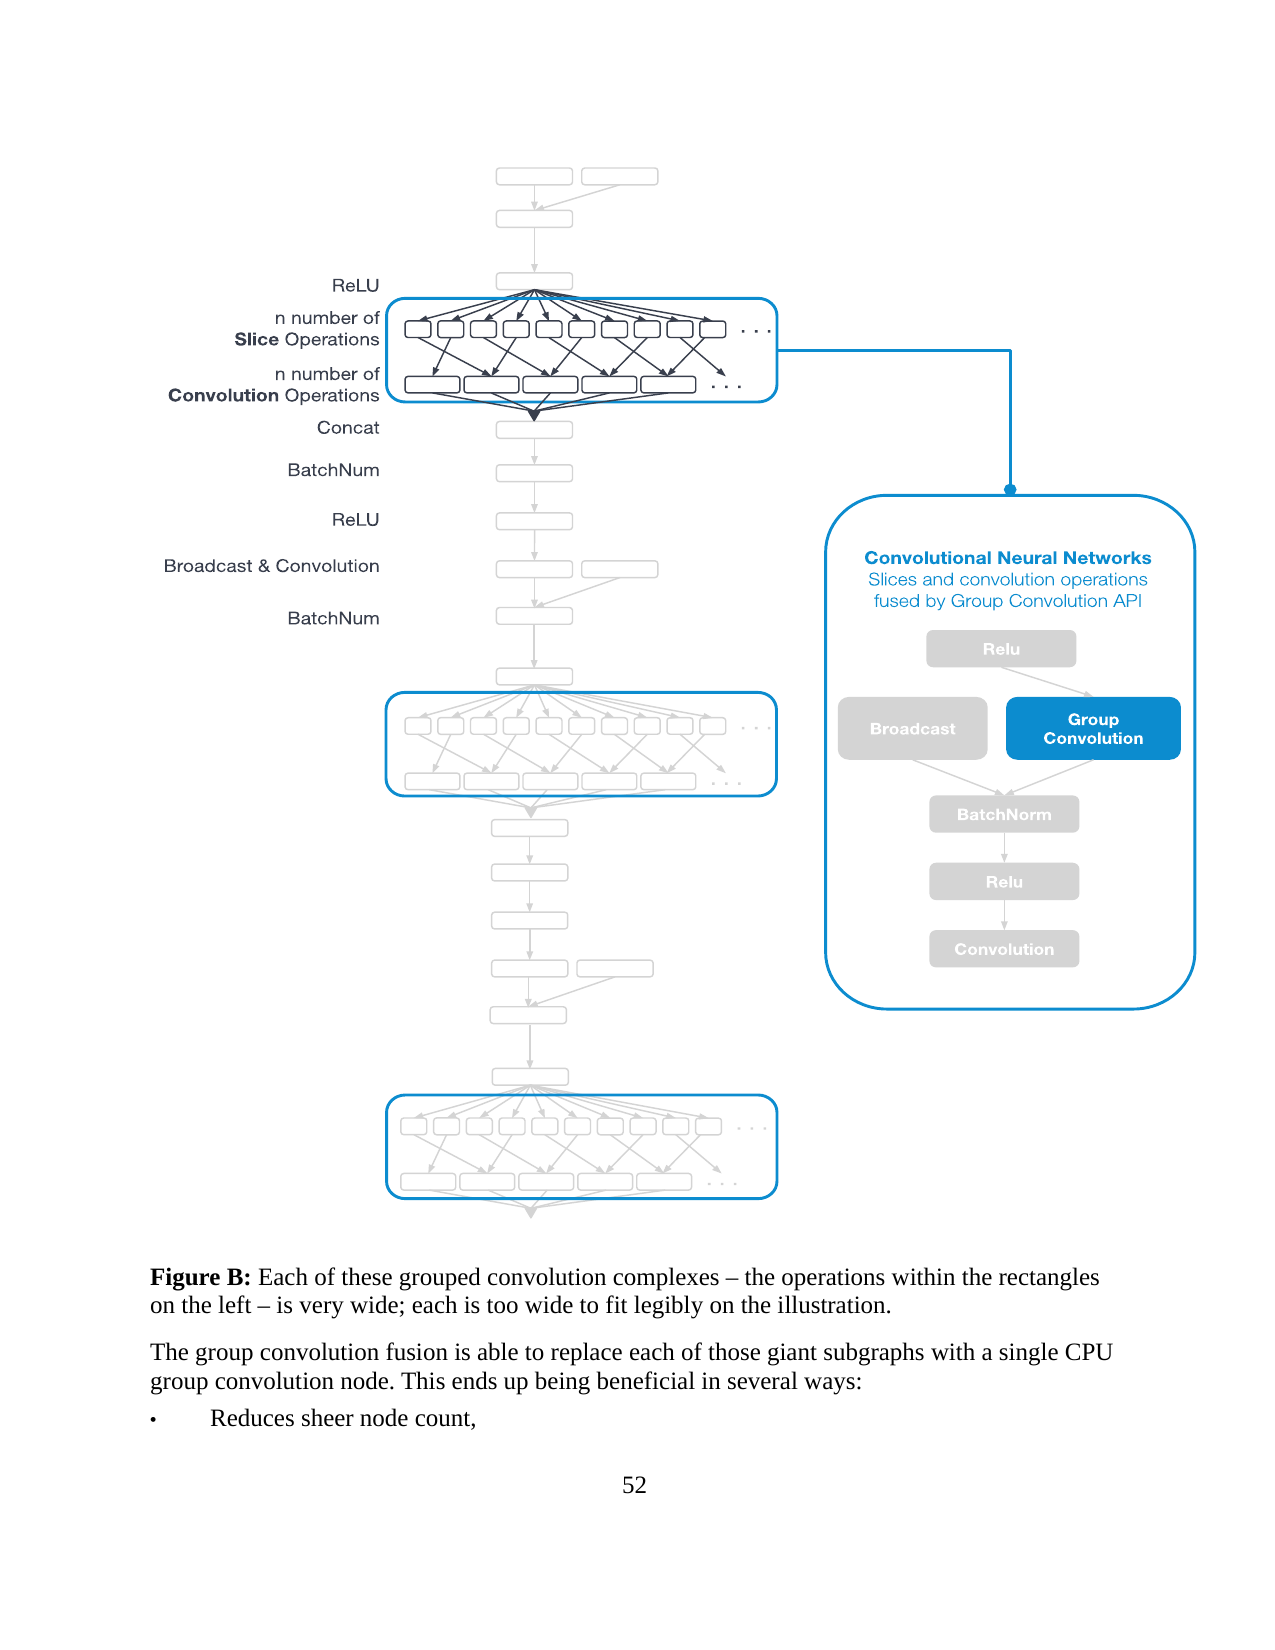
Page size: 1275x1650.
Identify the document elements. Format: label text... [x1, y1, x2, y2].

list Reduces sheer node count, [150, 1403, 1125, 1432]
picture [1077, 594, 1083, 607]
picture [1024, 573, 1030, 583]
text The group convolution fusion is able to replace each of those giant subgraphs with a single CPU group convolution node. This ends up being beneficial in several ways: [150, 1337, 1125, 1394]
text Figure B: Each of these grouped convolution complexes – the operations within the rectangles on the left – is very wide; each is too wide to fit legibly on the illustration. [150, 1262, 1125, 1319]
